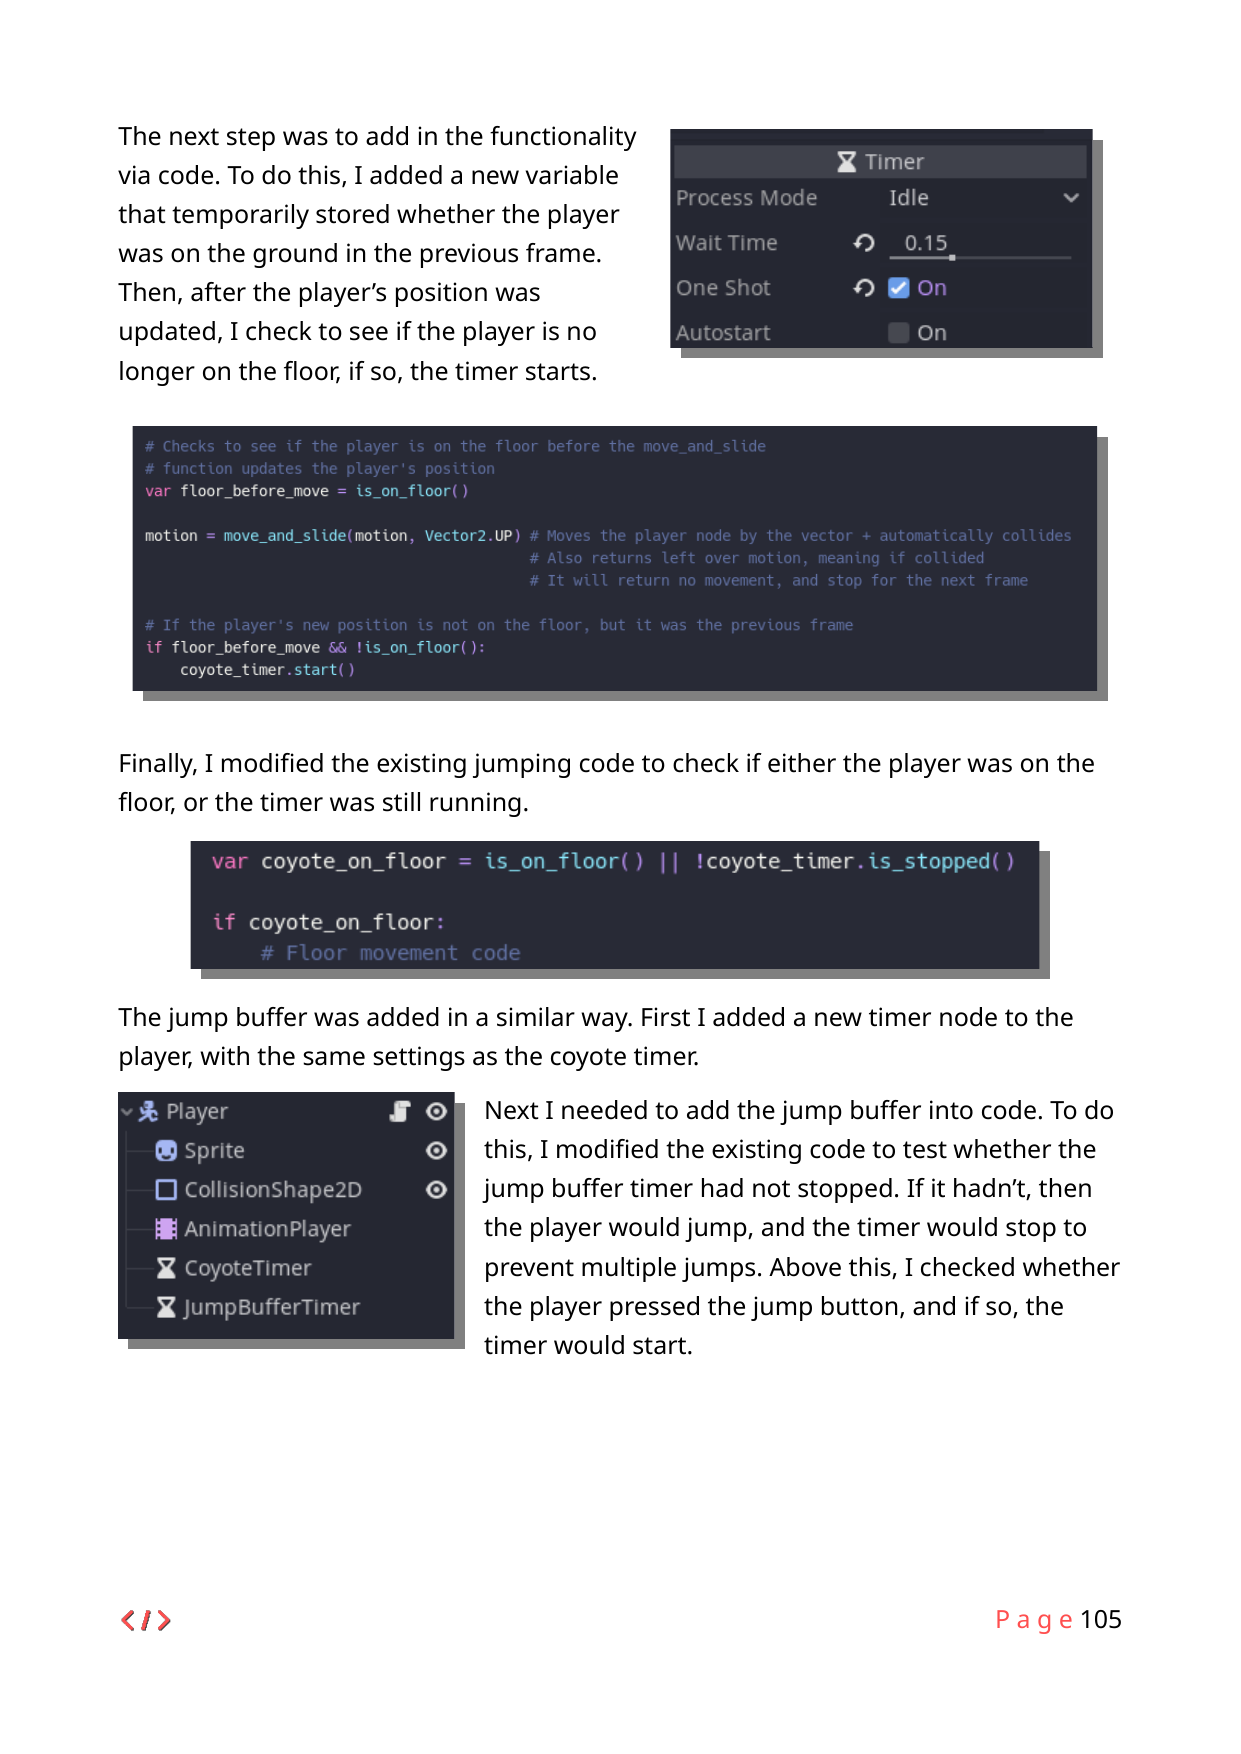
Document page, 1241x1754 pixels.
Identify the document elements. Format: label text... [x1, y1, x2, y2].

picture [190, 841, 1040, 969]
picture [670, 129, 1093, 348]
picture [132, 426, 1098, 691]
text Next I needed to add the jump buffer into code. To do this, I modified the existing code to test whether the jump buffer timer had not stopped. If it hadn’t, then the player would jump, and the timer would stop to prevent multiple jumps. Above this, I checked whether the player pressed the jump button, and if so, the timer would start. [118, 1093, 1122, 1362]
text Finally, I modified the existing jumping code to check if either the player was on the floor, or the timer was still running. [118, 407, 1122, 819]
picture [116, 1591, 175, 1649]
text The next step was to add in the functionality via code. To do this, I added a new variable that temporarily stored whether the player was on the ground in the previous frame. Then, after the player’s position was updated, I check to see if the player is no longer on the floor, if so, the timer starts. [118, 118, 1122, 387]
picture [118, 1092, 455, 1339]
text The jump buffer was added in a similar way. First I added a new timer node to the player, with the same settings as the coyote timer. [118, 1000, 1122, 1073]
